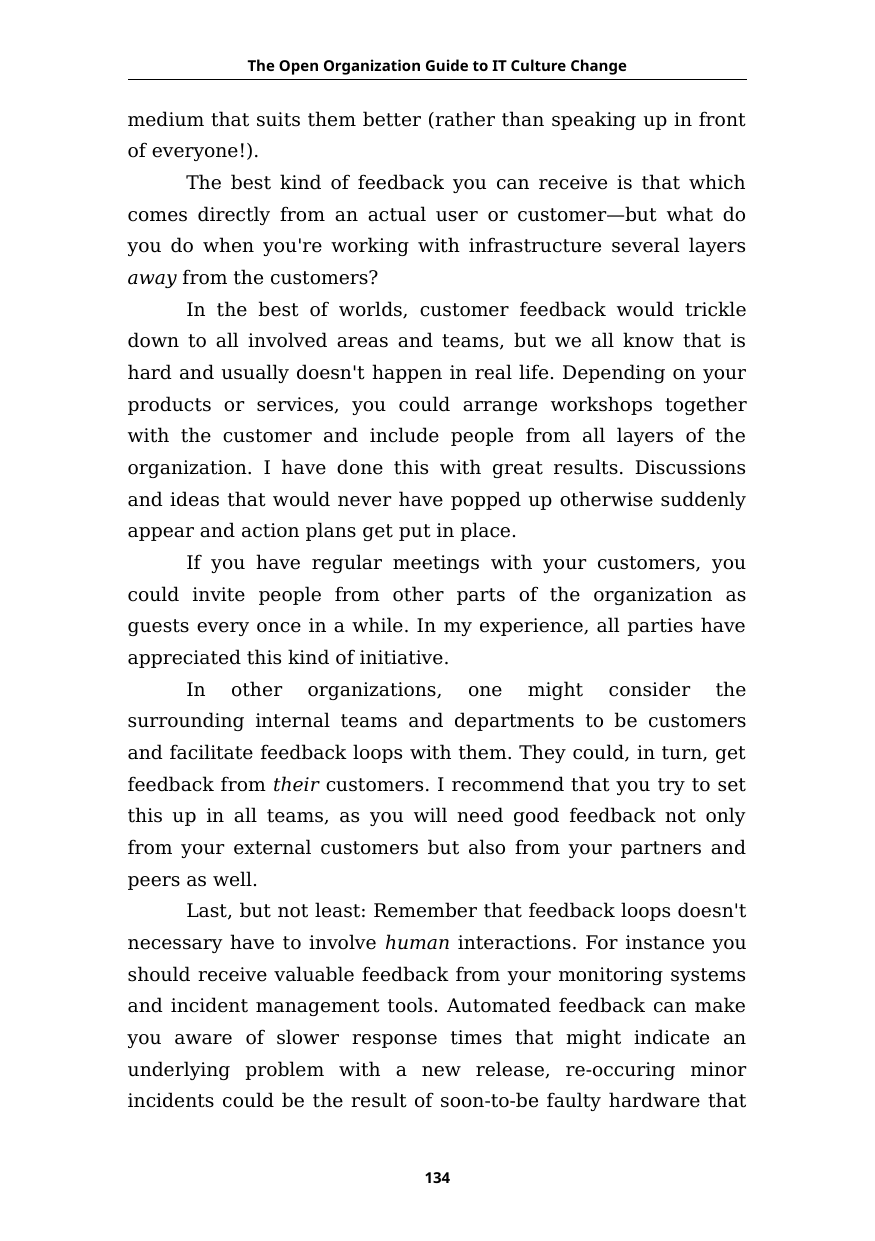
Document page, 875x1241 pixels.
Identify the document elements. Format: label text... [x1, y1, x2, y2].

text If you have regular meetings with your customers, you could invite people from other parts of the organization as guests every once in a while. In my experience, all parties have appreciated this kind of initiative. [127, 552, 747, 669]
text The best kind of feedback you can receive is that which comes directly from an actual user or customer—but what do you do when you're working with infrastructure several layers away from the customers? [127, 172, 747, 289]
text medium that suits them better (rather than speaking up in front of everyone!). [127, 109, 747, 162]
text In other organizations, one might consider the surrounding internal teams and departments to be customers and facilitate feedback loops with them. They could, in turn, get feedback from their customers. I recommend that you try to set this up in all teams, as you will need good feedback not only from your external customers but also from your partners and peers as well. [127, 679, 747, 891]
text In the best of worlds, customer feedback would trickle down to all involved areas and teams, but we all know that is hard and usually doesn't happen in real life. Depending on your products or services, you could arrange workshops together with the customer and include people from all layers of the organization. I have done this with great results. Discussions and ideas that would never have popped up otherwise suddenly appear and action plans get put in place. [127, 299, 747, 542]
text Last, but not least: Remember that feedback loops doesn't necessary have to involve human interactions. For instance you should receive valuable feedback from your monitoring systems and incident management tools. Automated feedback can make you aware of slower response times that might indicate an underlying problem with a new release, re-occuring minor incidents could be the result of soon-to-be faulty hardware that [127, 900, 747, 1112]
